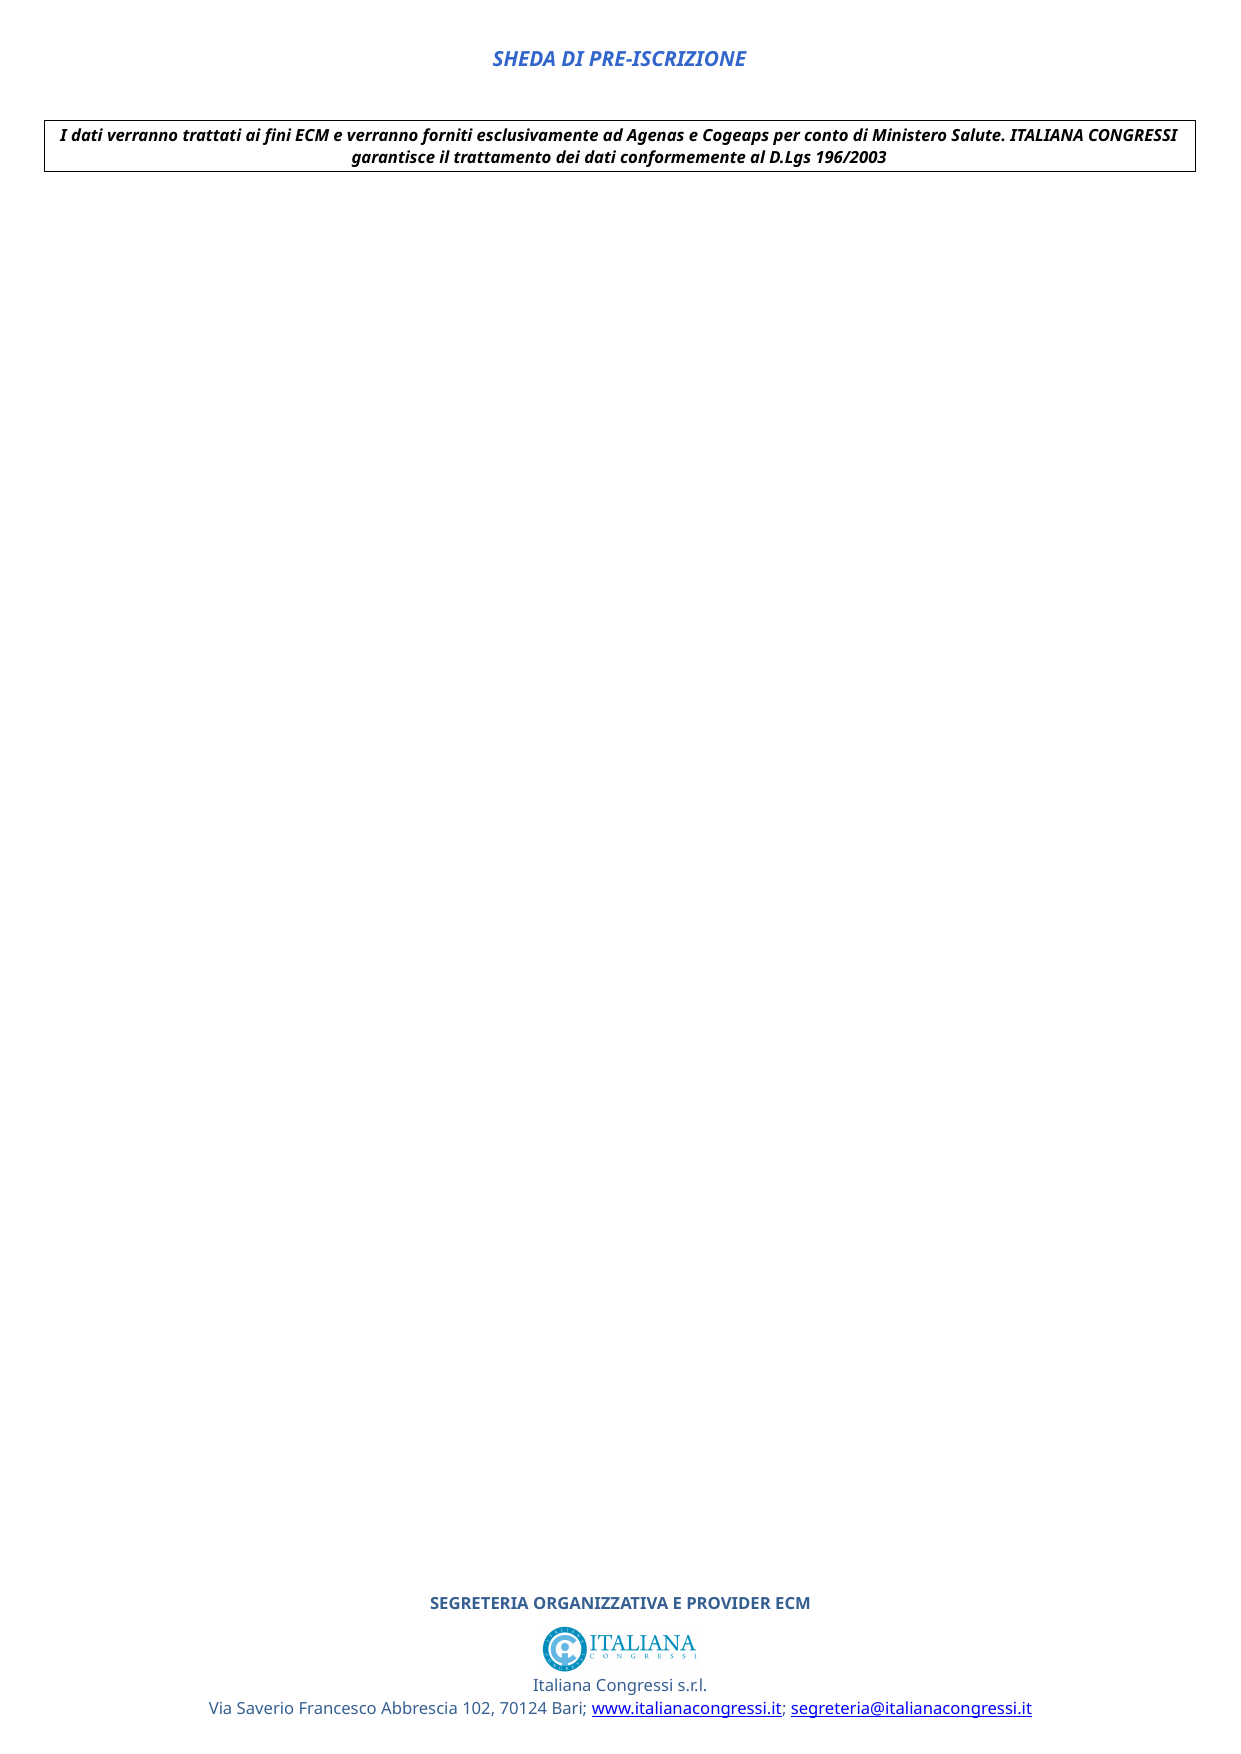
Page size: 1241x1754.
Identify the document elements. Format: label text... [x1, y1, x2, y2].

picture [549, 1633, 581, 1665]
picture [541, 1626, 700, 1674]
text I dati verranno trattati ai fini ECM e verranno forniti esclusivamente ad Agenas e Cogeaps per conto di Ministero Salute. ITALIANA CONGRESSI garantisce il trattamento dei dati conformemente al D.Lgs 196/2003 [45, 121, 1195, 171]
